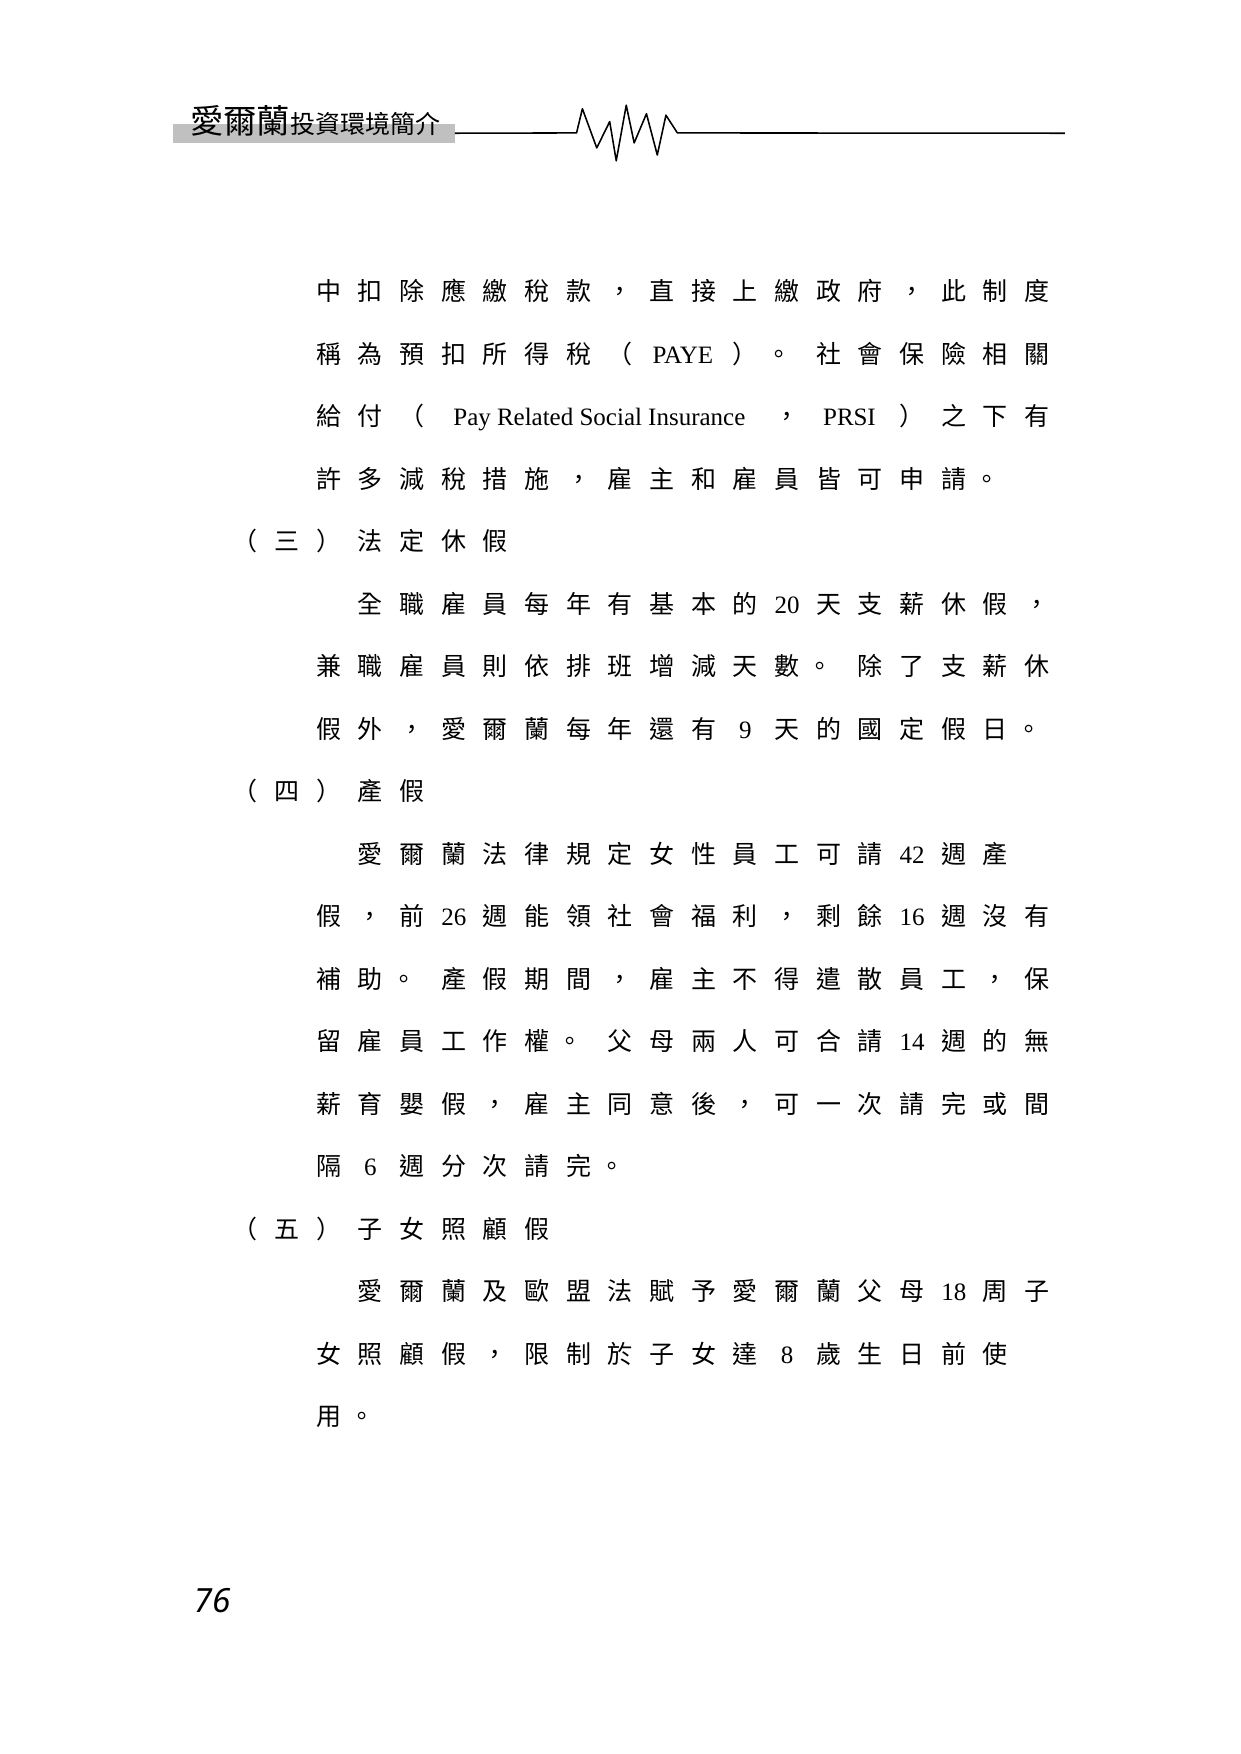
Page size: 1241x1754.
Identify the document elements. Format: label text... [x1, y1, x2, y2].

text （四）產假 [207, 750, 1058, 813]
text 全職雇員每年有基本的20天支薪休假，兼職雇員則依排班增減天數。除了支薪休假外，愛爾蘭每年還有9天的國定假日。 [281, 563, 1058, 750]
text （三）法定休假 [207, 500, 1058, 563]
text （五）子女照顧假 [207, 1188, 1058, 1250]
text 愛爾蘭法律規定女性員工可請42週產假，前26週能領社會福利，剩餘16週沒有補助。產假期間，雇主不得遣散員工，保留雇員工作權。父母兩人可合請14週的無薪育嬰假，雇主同意後，可一次請完或間隔6週分次請完。 [281, 813, 1058, 1188]
text 愛爾蘭及歐盟法賦予愛爾蘭父母18周子女照顧假，限制於子女達8歲生日前使用。 [281, 1250, 1058, 1438]
text 中扣除應繳稅款，直接上繳政府，此制度稱為預扣所得稅（PAYE）。社會保險相關給付（Pay Related Social Insurance，PRSI）之下有許多減稅措施，雇主和雇員皆可申請。 [207, 250, 1058, 500]
